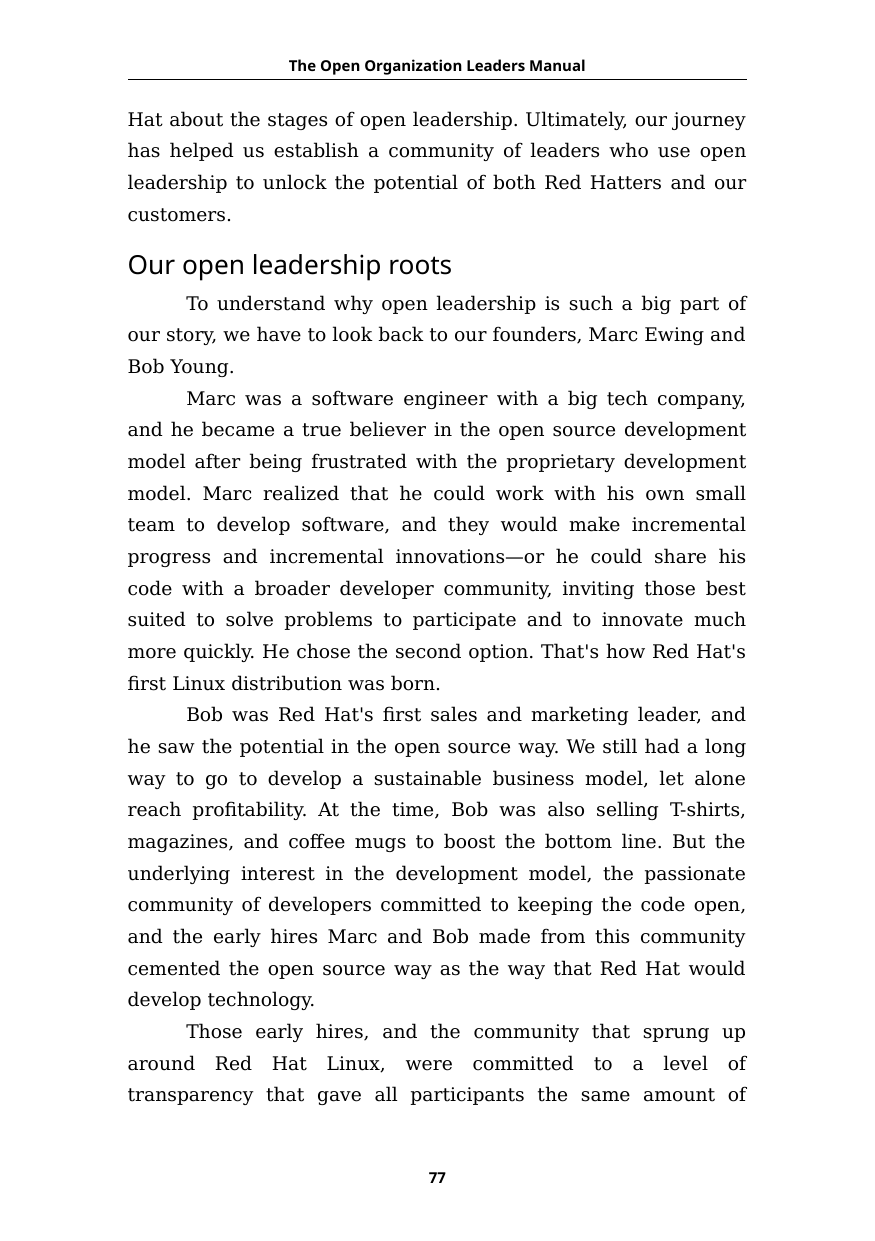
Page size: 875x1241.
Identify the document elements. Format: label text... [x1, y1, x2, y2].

text Those early hires, and the community that sprung up around Red Hat Linux, were committed to a level of transparency that gave all participants the same amount of [127, 1021, 747, 1106]
text To understand why open leadership is such a big part of our story, we have to look back to our founders, Marc Ewing and Bob Young. [127, 293, 747, 378]
subtitle Our open leadership roots [127, 250, 747, 280]
text Bob was Red Hat's first sales and marketing leader, and he saw the potential in the open source way. We still had a long way to go to develop a sustainable business model, let alone reach profitability. At the time, Bob was also selling T-shirts, magazines, and coffee mugs to boost the bottom line. But the underlying interest in the development model, the passionate community of developers committed to keeping the code open, and the early hires Marc and Bob made from this community cemented the open source way as the way that Red Hat would develop technology. [127, 704, 747, 1011]
text Hat about the stages of open leadership. Ultimately, our journey has helped us establish a community of leaders who use open leadership to unlock the potential of both Red Hatters and our customers. [127, 109, 747, 226]
text Marc was a software engineer with a big tech company, and he became a true believer in the open source development model after being frustrated with the proprietary development model. Marc realized that he could work with his own small team to develop software, and they would make incremental progress and incremental innovations—or he could share his code with a broader developer community, inviting those best suited to solve problems to participate and to innovate much more quickly. He chose the second option. That's how Red Hat's first Linux distribution was born. [127, 388, 747, 695]
